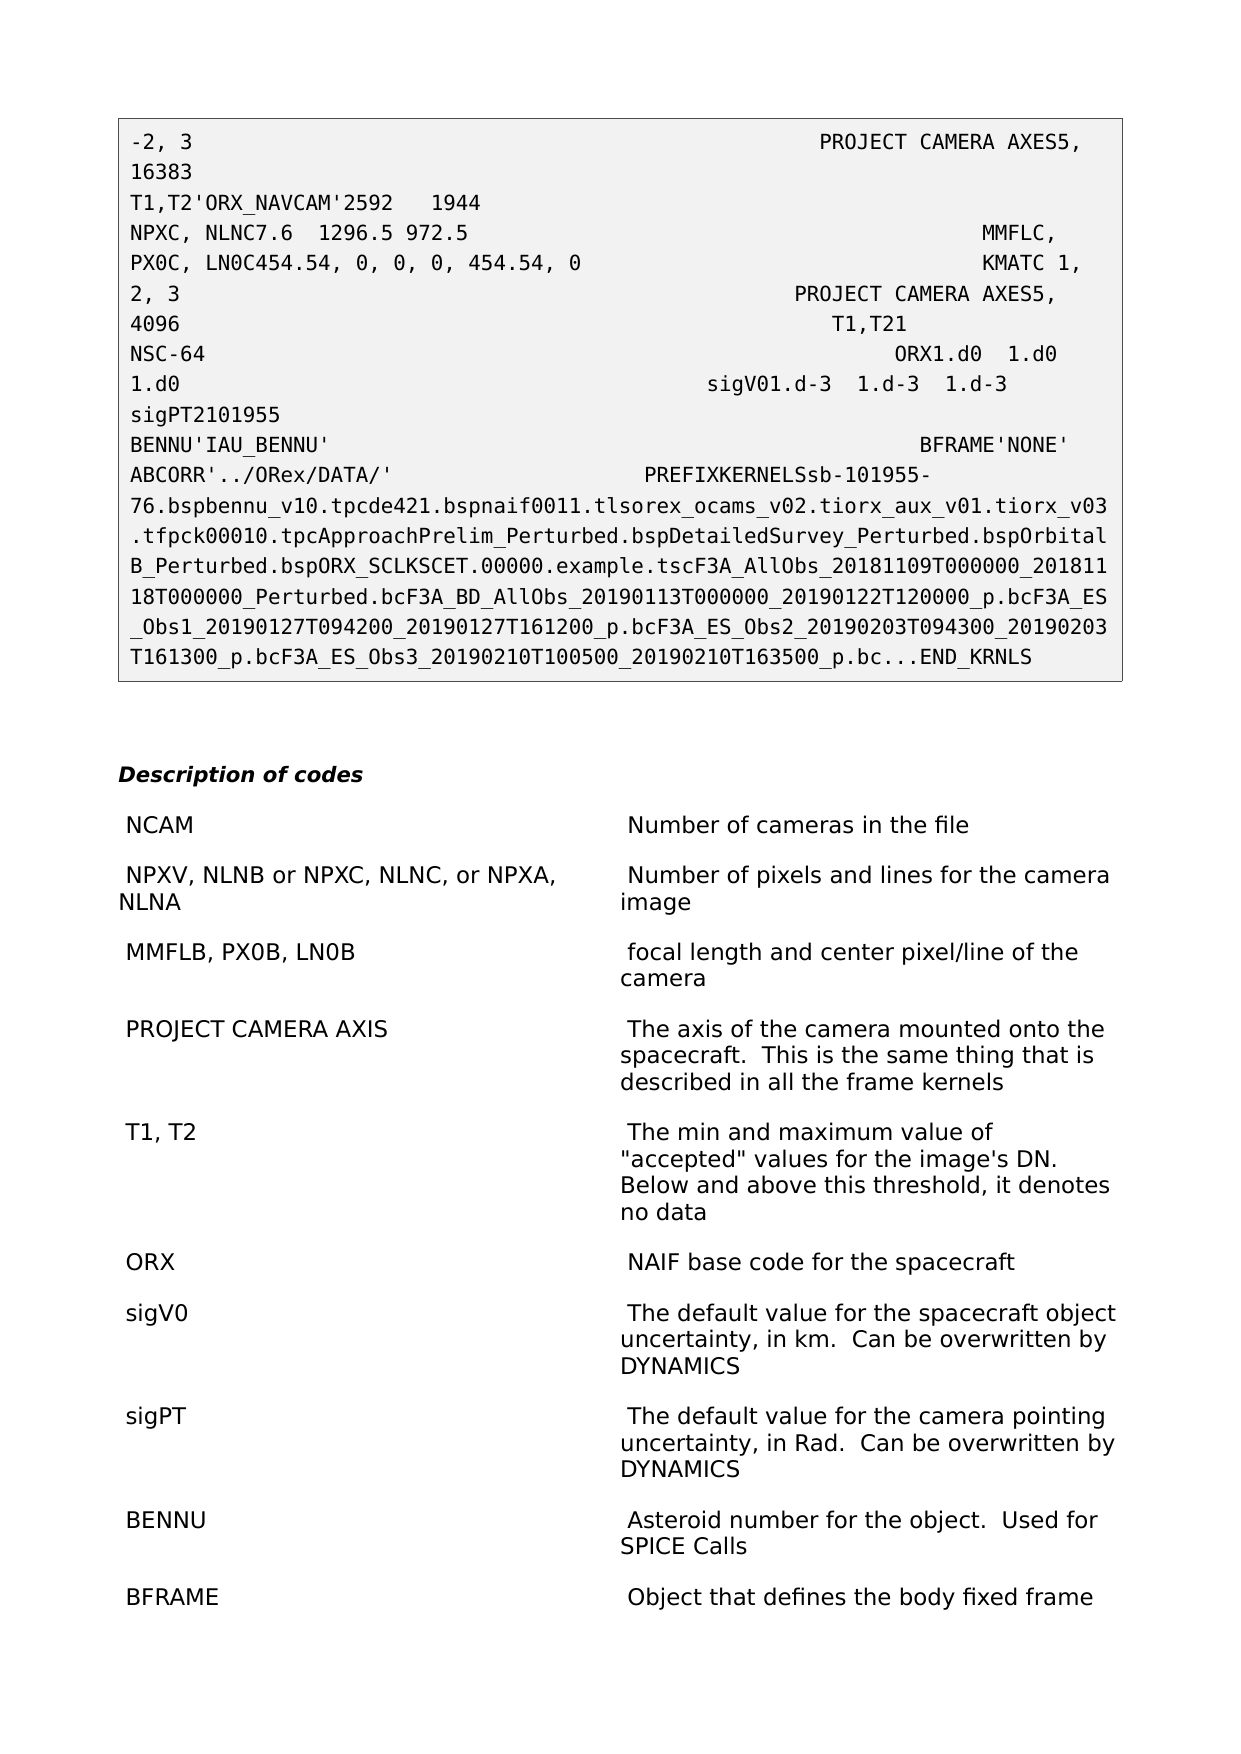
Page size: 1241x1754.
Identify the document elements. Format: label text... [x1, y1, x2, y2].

table_cell The default value for the spacecraft object uncertainty, in km. Can be overwritten by DYNAMICS [620, 1288, 1122, 1391]
text -2, 3 PROJECT CAMERA AXES5, 16383 T1,T2'ORX_NAVCAM'2592 1944 NPXC, NLNC7.6 1296.5 972.5 MMFLC, PX0C, LN0C454.54, 0, 0, 0, 454.54, 0 KMATC 1, 2, 3 PROJECT CAMERA AXES5, 4096 T1,T21 NSC-64 ORX1.d0 1.d0 1.d0 sigV01.d-3 1.d-3 1.d-3 sigPT2101955 BENNU'IAU_BENNU' BFRAME'NONE' ABCORR'../ORex/DATA/' PREFIXKERNELSsb-101955-76.bspbennu_v10.tpcde421.bspnaif0011.tlsorex_ocams_v02.tiorx_aux_v01.tiorx_v03.tfpck00010.tpcApproachPrelim_Perturbed.bspDetailedSurvey_Perturbed.bspOrbitalB_Perturbed.bspORX_SCLKSCET.00000.example.tscF3A_AllObs_20181109T000000_20181118T000000_Perturbed.bcF3A_BD_AllObs_20190113T000000_20190122T120000_p.bcF3A_ES_Obs1_20190127T094200_20190127T161200_p.bcF3A_ES_Obs2_20190203T094300_20190203T161300_p.bcF3A_ES_Obs3_20190210T100500_20190210T163500_p.bc...END_KRNLS [119, 119, 1122, 681]
table_cell Asteroid number for the object. Used for SPICE Calls [620, 1495, 1122, 1572]
table_header Number of cameras in the file [620, 800, 1122, 850]
table_cell ORX [118, 1238, 620, 1288]
table_cell focal length and center pixel/line of the camera [620, 927, 1122, 1004]
table_cell The min and maximum value of "accepted" values for the image's DN. Below and above this threshold, it denotes no data [620, 1108, 1122, 1238]
table_cell The axis of the camera mounted onto the spacecraft. This is the same thing that is described in all the frame kernels [620, 1004, 1122, 1107]
table_cell sigV0 [118, 1288, 620, 1391]
table_cell sigPT [118, 1391, 620, 1495]
table_cell Number of pixels and lines for the camera image [620, 850, 1122, 927]
table_cell The default value for the camera pointing uncertainty, in Rad. Can be overwritten by DYNAMICS [620, 1391, 1122, 1495]
table_cell NPXV, NLNB or NPXC, NLNC, or NPXA, NLNA [118, 850, 620, 927]
table_header NCAM [118, 800, 620, 850]
table_cell MMFLB, PX0B, LN0B [118, 927, 620, 1004]
subtitle Description of codes [118, 763, 1122, 787]
table_cell NAIF base code for the spacecraft [620, 1238, 1122, 1288]
table_cell BFRAME [118, 1572, 620, 1622]
table_cell BENNU [118, 1495, 620, 1572]
table_cell Object that defines the body fixed frame [620, 1572, 1122, 1622]
table_cell PROJECT CAMERA AXIS [118, 1004, 620, 1107]
table_cell T1, T2 [118, 1108, 620, 1238]
